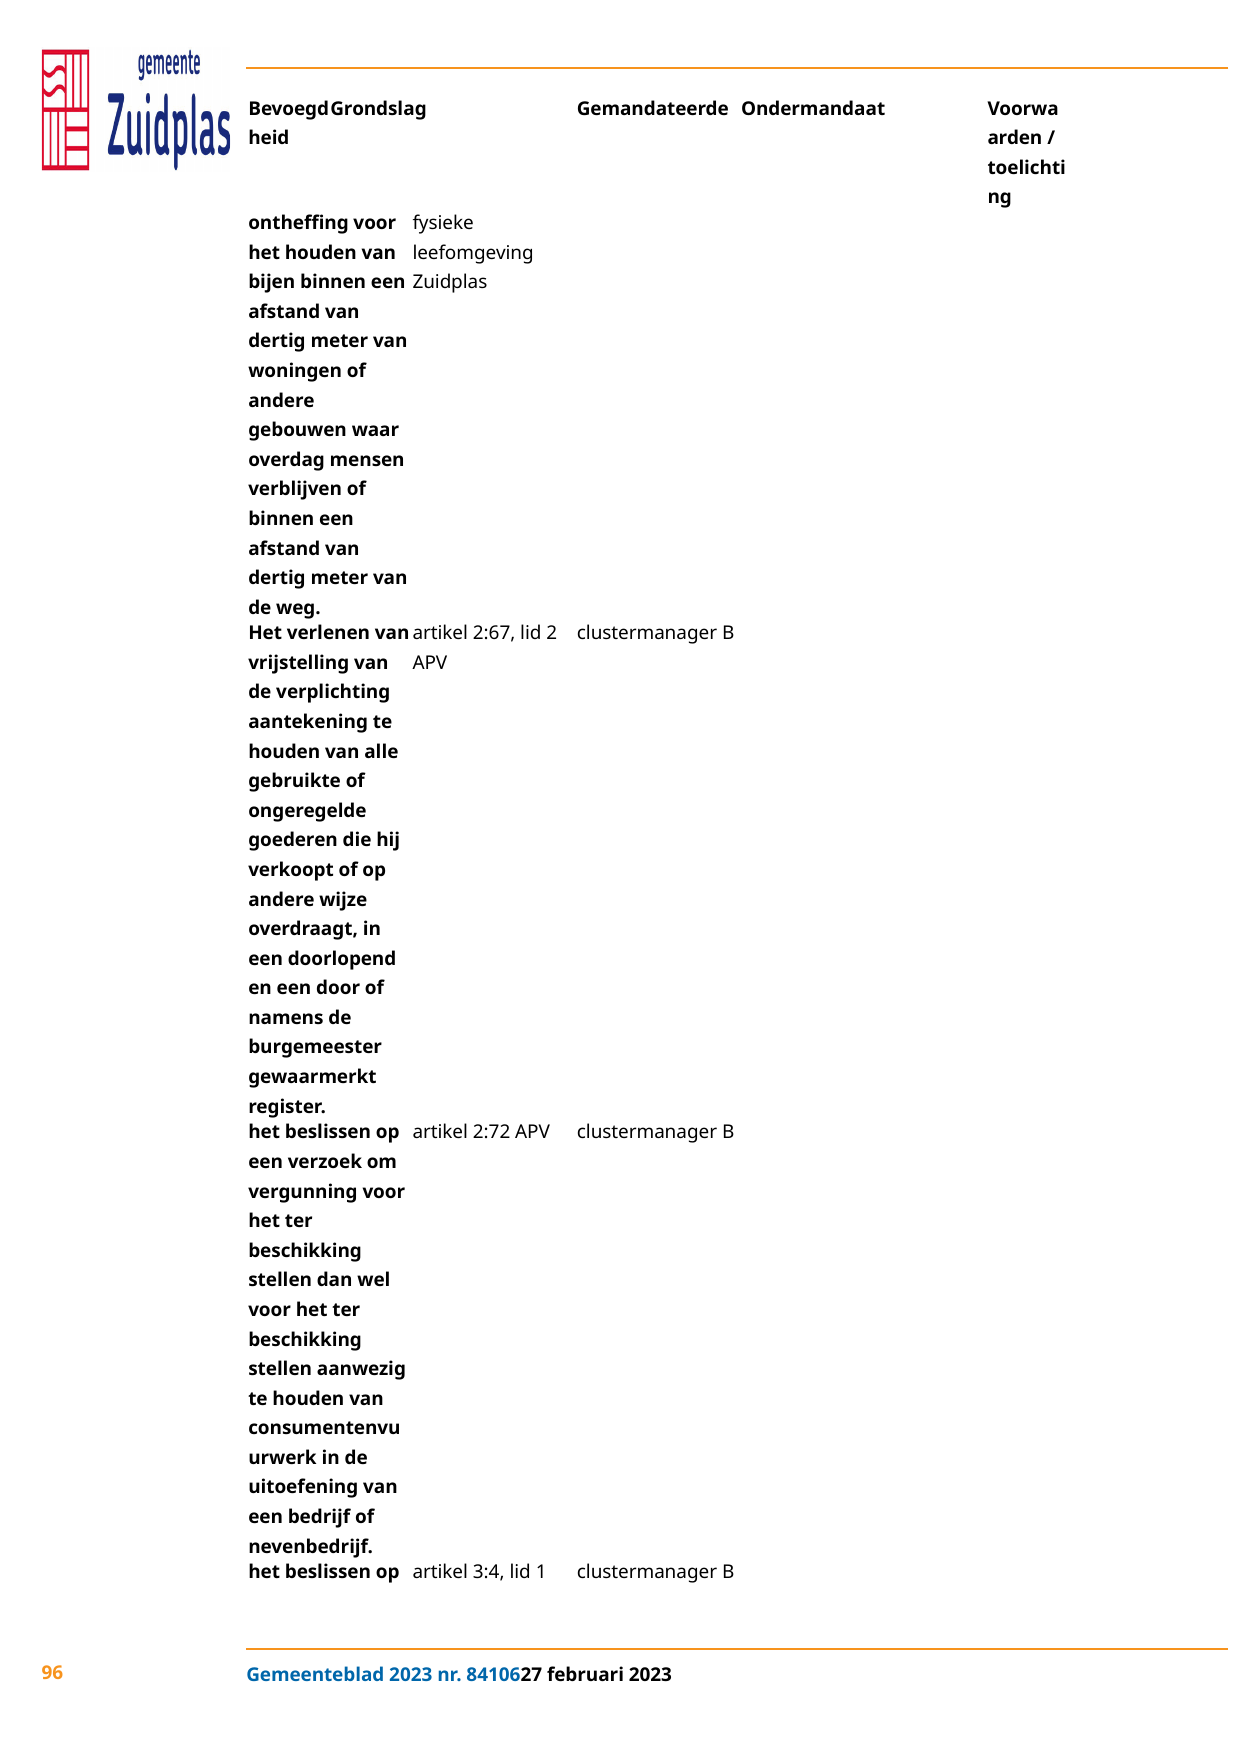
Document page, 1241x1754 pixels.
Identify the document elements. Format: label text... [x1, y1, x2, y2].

table_header Ondermandaat [741, 95, 987, 209]
table_cell [905, 1559, 1152, 1584]
table_cell fysieke leefomgeving Zuidplas [412, 209, 577, 619]
table_cell Het verlenen van vrijstelling van de verplichting aantekening te houden van alle gebruikte of ongeregelde goederen die hij verkoopt of op andere wijze overdraagt, in een doorlopend en een door of namens de burgemeester gewaarmerkt register. [248, 620, 412, 1119]
table_cell clustermanager B [577, 1119, 741, 1558]
table_cell [905, 620, 1152, 1119]
table_cell [905, 1119, 1152, 1558]
table_header Bevoegdheid [248, 95, 330, 209]
table_cell [741, 620, 905, 1119]
table_header Gemandateerde [577, 95, 741, 209]
picture [41, 47, 231, 172]
table_cell het beslissen op een verzoek om vergunning voor het ter beschikking stellen dan wel voor het ter beschikking stellen aanwezig te houden van consumentenvuurwerk in de uitoefening van een bedrijf of nevenbedrijf. [248, 1119, 412, 1558]
table_cell [741, 1559, 905, 1584]
table_cell het beslissen op [248, 1559, 412, 1584]
table_cell artikel 2:72 APV [412, 1119, 577, 1558]
table_cell [905, 209, 1152, 619]
table_cell ontheffing voor het houden van bijen binnen een afstand van dertig meter van woningen of andere gebouwen waar overdag mensen verblijven of binnen een afstand van dertig meter van de weg. [248, 209, 412, 619]
table_cell [741, 1119, 905, 1558]
table_cell clustermanager B [577, 1559, 741, 1584]
table_cell [577, 209, 741, 619]
table_header [1069, 95, 1152, 209]
table_header Grondslag [330, 95, 577, 209]
table_cell clustermanager B [577, 620, 741, 1119]
table_cell artikel 2:67, lid 2 APV [412, 620, 577, 1119]
table_header Voorwaarden / toelichting [987, 95, 1069, 209]
table_cell artikel 3:4, lid 1 [412, 1559, 577, 1584]
table_cell [741, 209, 905, 619]
